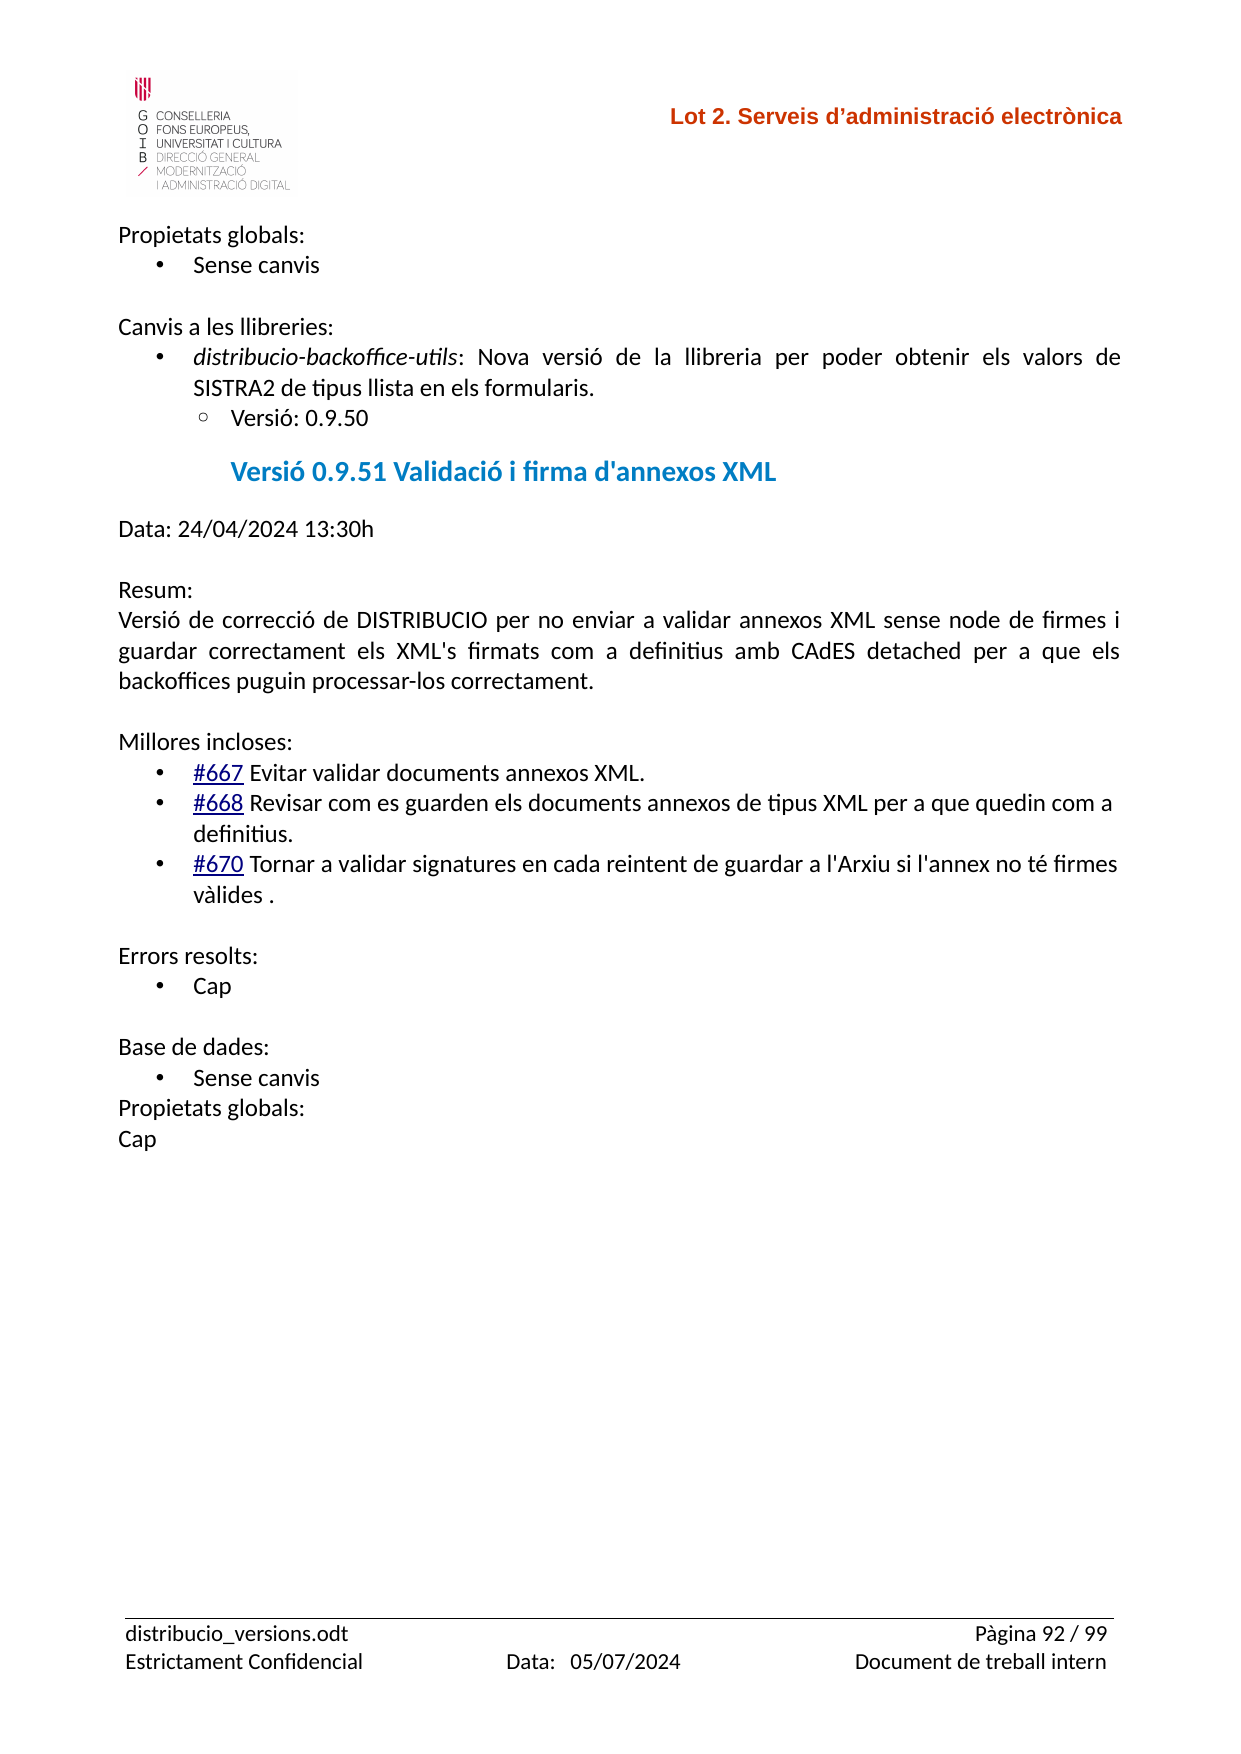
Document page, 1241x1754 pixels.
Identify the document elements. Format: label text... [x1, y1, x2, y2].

list Sense canvis [156, 1062, 1122, 1093]
list Sense canvis [156, 250, 1122, 280]
text Millores incloses: [118, 726, 1122, 757]
picture [126, 70, 299, 197]
text Errors resolts: [118, 940, 1122, 971]
list Cap [156, 971, 1122, 1001]
text Propietats globals: [118, 219, 1122, 250]
text Base de dades: [118, 1032, 1122, 1062]
subtitle Versió 0.9.51 Validació i firma d'annexos XML [153, 453, 1122, 489]
text Versió de correcció de DISTRIBUCIO per no enviar a validar annexos XML sense node de firmes i guardar correctament els XML's firmats com a definitius amb CAdES detached per a que els backoffices puguin processar-los correctament. [118, 604, 1122, 696]
text Resum: [118, 574, 1122, 604]
text Data: 24/04/2024 13:30h [118, 513, 1122, 543]
list #668 Revisar com es guarden els documents annexos de tipus XML per a que quedin com a definitius. [156, 787, 1122, 848]
list Versió: 0.9.50 [193, 402, 1122, 433]
text Canvis a les llibreries: [118, 311, 1122, 341]
text Propietats globals: [118, 1093, 1122, 1123]
list #667 Evitar validar documents annexos XML. [156, 757, 1122, 787]
list distribucio-backoffice-utils: Nova versió de la llibreria per poder obtenir els valors de SISTRA2 de tipus llista en els formularis. [156, 341, 1122, 402]
list #670 Tornar a validar signatures en cada reintent de guardar a l'Arxiu si l'annex no té firmes vàlides . [156, 848, 1122, 909]
text Cap [118, 1123, 1122, 1154]
